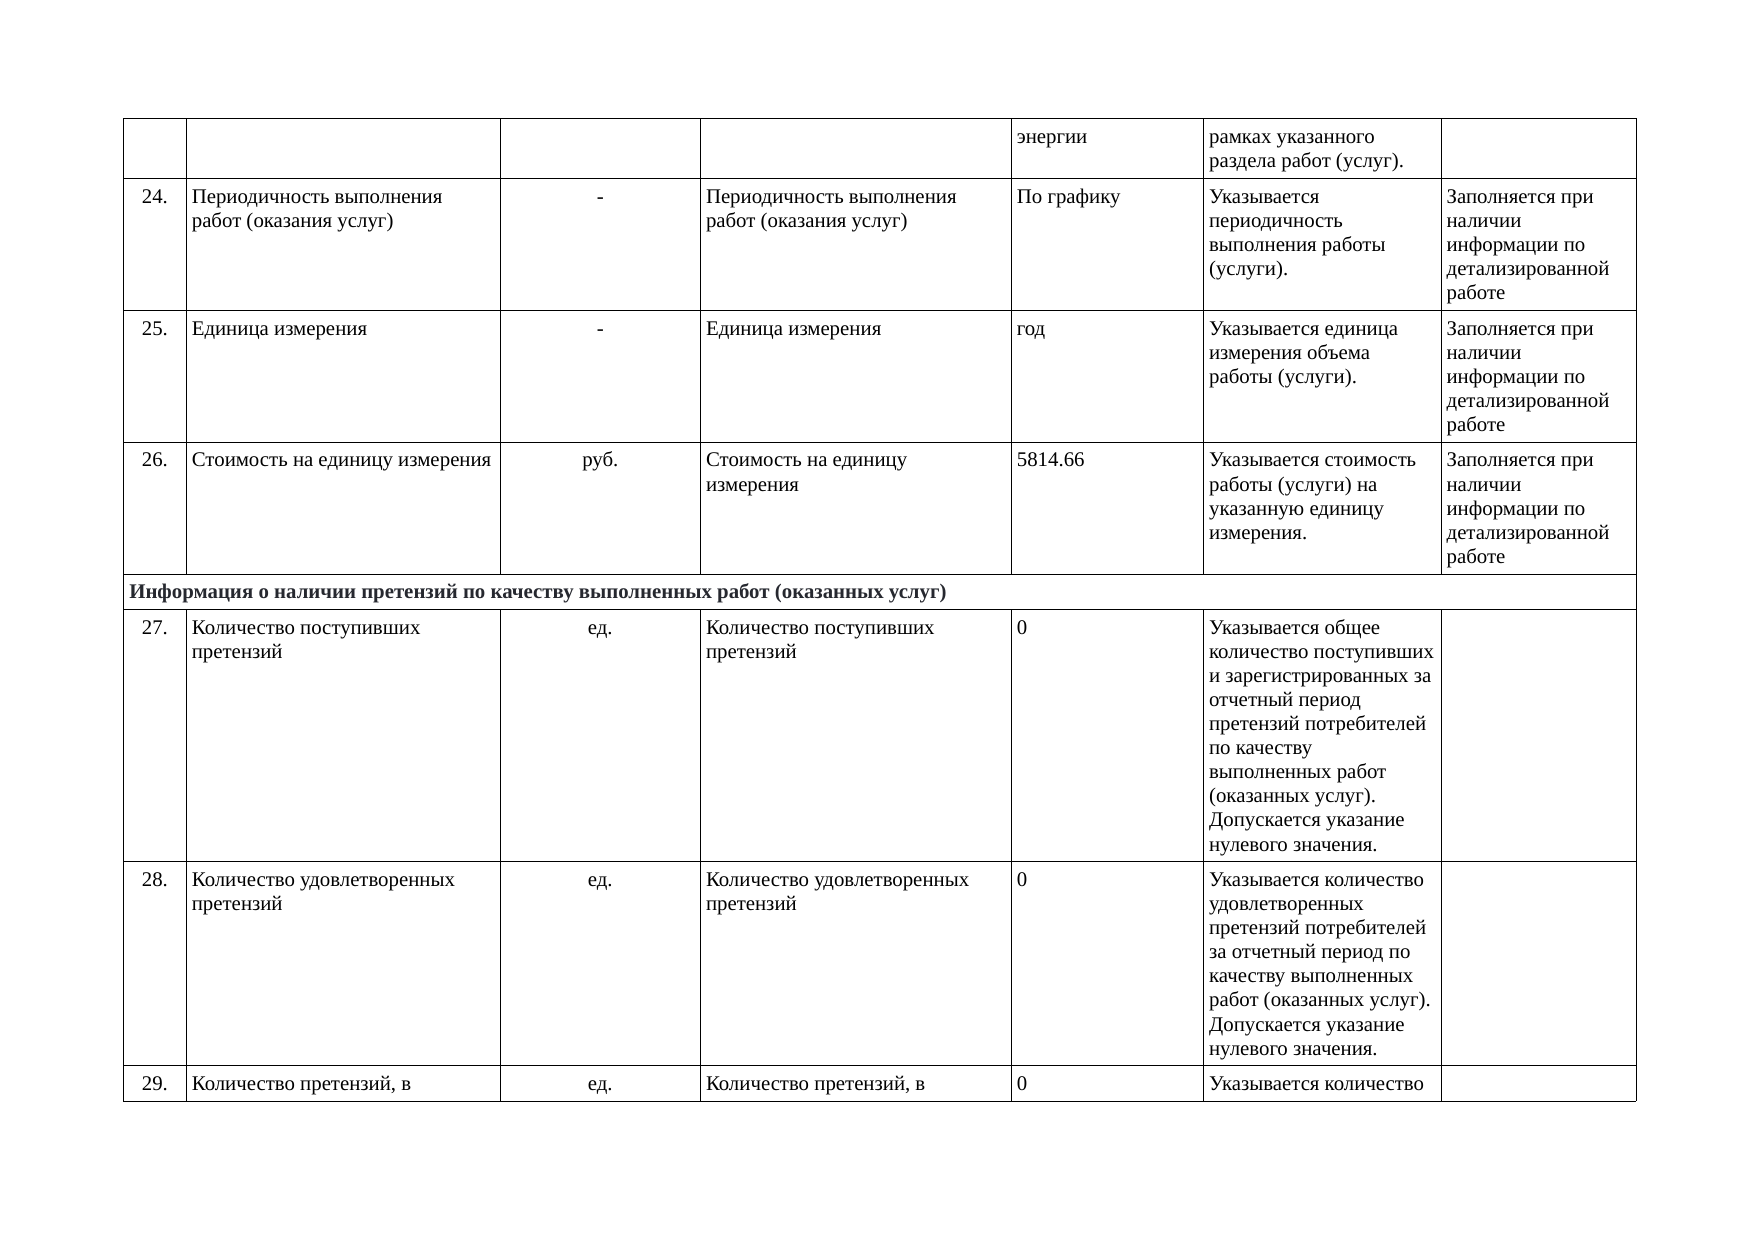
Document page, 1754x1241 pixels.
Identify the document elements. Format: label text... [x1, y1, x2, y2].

table_cell ед. [501, 610, 700, 861]
table_cell [1442, 610, 1636, 861]
table_cell Единица измерения [187, 311, 500, 442]
table_cell 29. [124, 1066, 186, 1101]
table_cell 27. [124, 610, 186, 861]
table_cell 5814,66 [1012, 443, 1203, 573]
table_cell Стоимость на единицу измерения [701, 443, 1011, 573]
table_cell Заполняется при наличии информации по детализированной работе [1442, 443, 1636, 573]
table_cell Указывается периодичность выполнения работы (услуги). [1204, 179, 1441, 310]
table_cell год [1012, 311, 1203, 442]
table_cell [1442, 119, 1636, 178]
table_cell энергии [1012, 119, 1203, 178]
table_cell 0 [1012, 862, 1203, 1065]
table_cell [1442, 862, 1636, 1065]
table_cell 28. [124, 862, 186, 1065]
table_cell руб. [501, 443, 700, 573]
table_cell Количество поступивших претензий [187, 610, 500, 861]
table_cell Информация о наличии претензий по качеству выполненных работ (оказанных услуг) [124, 575, 1636, 609]
table_cell [124, 119, 186, 178]
table_cell Указывается количество [1204, 1066, 1441, 1101]
table_cell Количество удовлетворенных претензий [701, 862, 1011, 1065]
table_cell Количество претензий, в [701, 1066, 1011, 1101]
table_cell 26. [124, 443, 186, 573]
table_cell - [501, 311, 700, 442]
table_cell рамках указанного раздела работ (услуг). [1204, 119, 1441, 178]
table_cell 25. [124, 311, 186, 442]
table_cell Стоимость на единицу измерения [187, 443, 500, 573]
table_cell По графику [1012, 179, 1203, 310]
table_cell Периодичность выполнения работ (оказания услуг) [187, 179, 500, 310]
table_cell ед. [501, 1066, 700, 1101]
table_cell 24. [124, 179, 186, 310]
table_cell [701, 119, 1011, 178]
table_cell Количество претензий, в [187, 1066, 500, 1101]
table_cell Указывается общее количество поступивших и зарегистрированных за отчетный период претензий потребителей по качеству выполненных работ (оказанных услуг). Допускается указание нулевого значения. [1204, 610, 1441, 861]
table_cell [187, 119, 500, 178]
table_cell Периодичность выполнения работ (оказания услуг) [701, 179, 1011, 310]
table_cell 0 [1012, 1066, 1203, 1101]
table_cell ед. [501, 862, 700, 1065]
table_cell Количество удовлетворенных претензий [187, 862, 500, 1065]
table_cell Указывается количество удовлетворенных претензий потребителей за отчетный период по качеству выполненных работ (оказанных услуг). Допускается указание нулевого значения. [1204, 862, 1441, 1065]
table_cell Количество поступивших претензий [701, 610, 1011, 861]
table_cell Указывается единица измерения объема работы (услуги). [1204, 311, 1441, 442]
table_cell Заполняется при наличии информации по детализированной работе [1442, 179, 1636, 310]
table_cell Единица измерения [701, 311, 1011, 442]
table_cell Заполняется при наличии информации по детализированной работе [1442, 311, 1636, 442]
table_cell - [501, 119, 700, 178]
table_cell [1442, 1066, 1636, 1101]
table_cell Указывается стоимость работы (услуги) на указанную единицу измерения. [1204, 443, 1441, 573]
table_cell 0 [1012, 610, 1203, 861]
table_cell - [501, 179, 700, 310]
